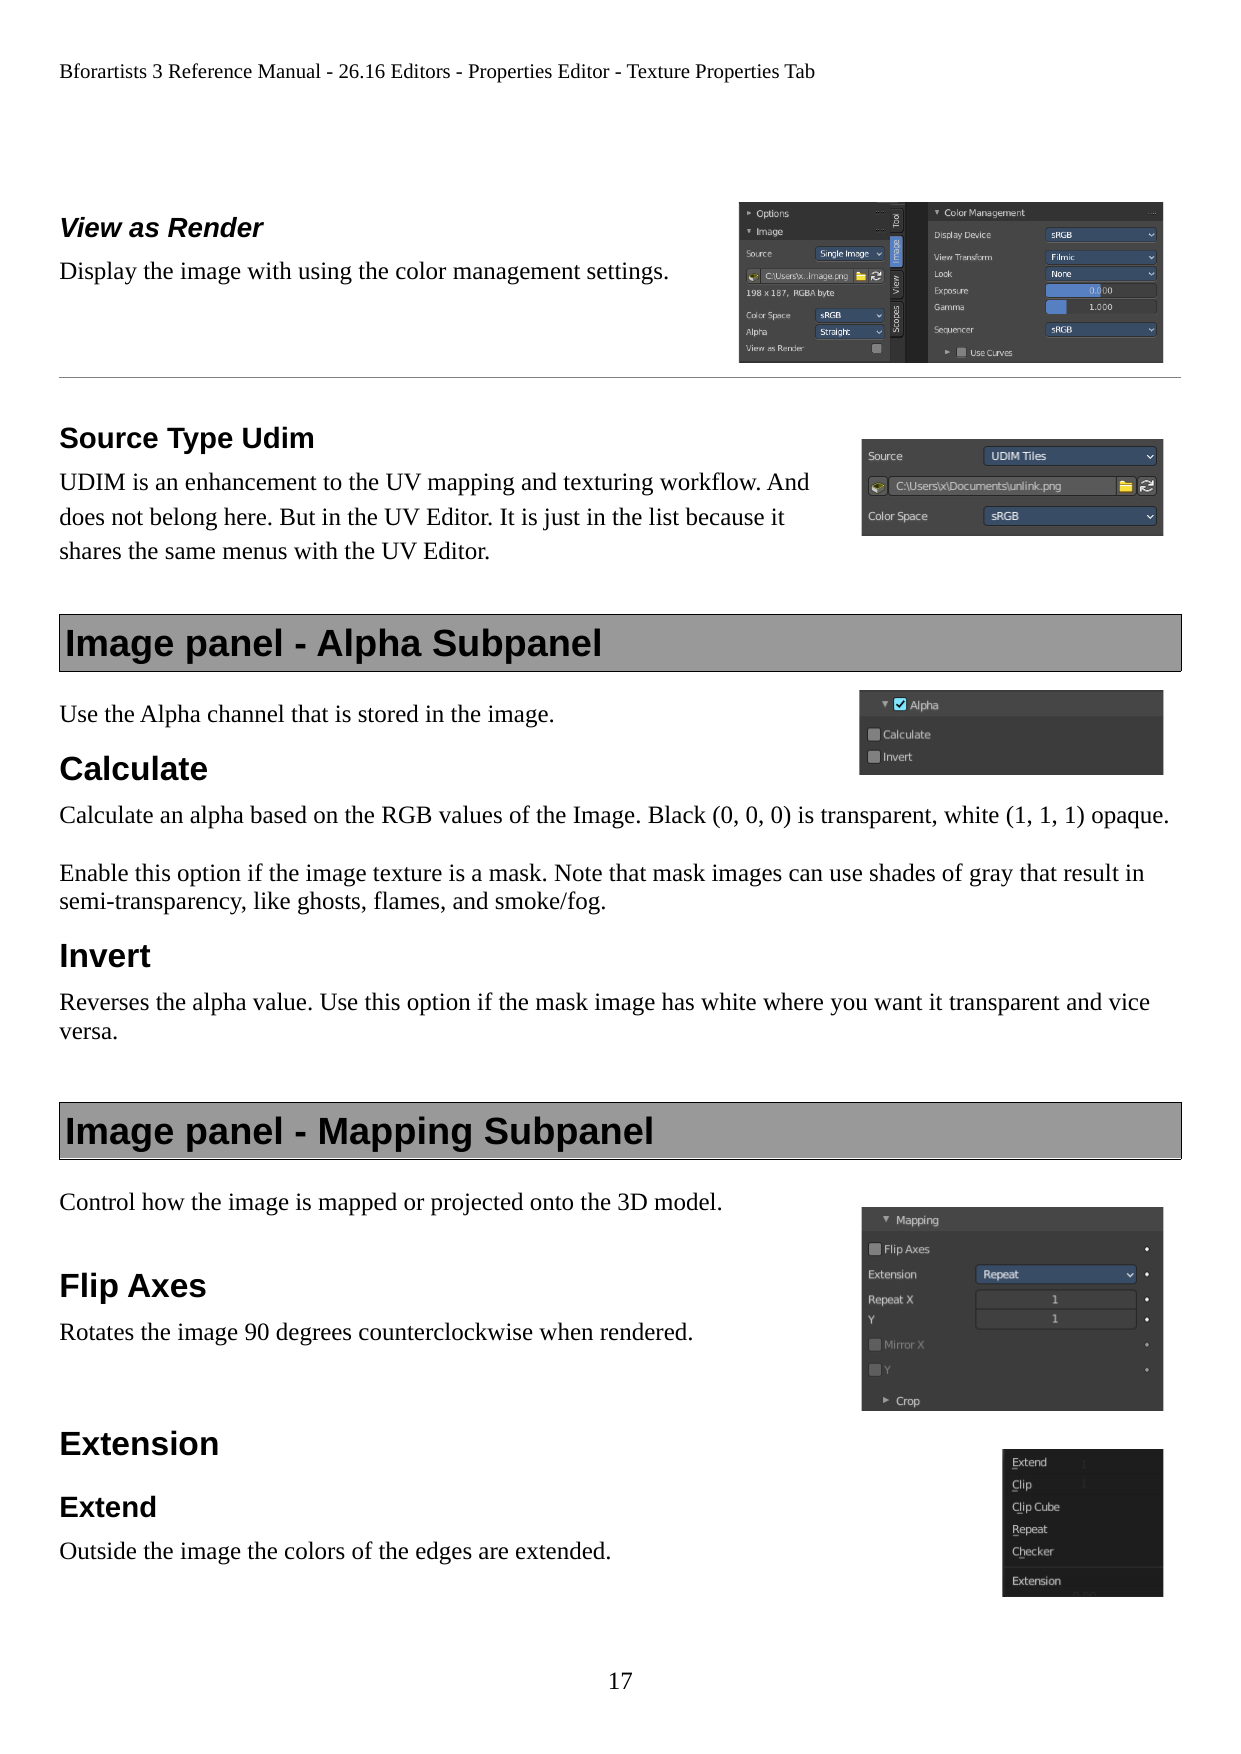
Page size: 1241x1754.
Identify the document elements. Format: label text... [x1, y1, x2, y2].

subtitle Extension [59, 1424, 1181, 1463]
table_header Image panel - Alpha Subpanel [60, 615, 1181, 671]
subtitle [1164, 211, 1181, 243]
picture [1002, 1449, 1164, 1597]
subtitle Invert [59, 936, 1181, 974]
subtitle Extend [59, 1490, 1002, 1523]
subtitle [1164, 1490, 1181, 1523]
subtitle Source Type Udim [59, 421, 1181, 455]
table_header Image panel - Mapping Subpanel [60, 1103, 1181, 1158]
subtitle Flip Axes [59, 1266, 861, 1304]
text Control how the image is mapped or projected onto the 3D model. [59, 1187, 1181, 1216]
text Outside the image the colors of the edges are extended. [59, 1536, 1002, 1565]
text Calculate an alpha based on the RGB values of the Image. Black (0, 0, 0) is transparent, white (1, 1, 1) opaque. [59, 800, 1181, 829]
picture [861, 439, 1164, 536]
text Reverses the alpha value. Use this option if the mask image has white where you want it transparent and vice versa. [59, 987, 1181, 1044]
subtitle Calculate [59, 749, 1181, 788]
picture [859, 690, 1164, 775]
text Display the image with using the color management settings. [59, 256, 738, 284]
subtitle [1164, 1266, 1181, 1304]
picture [861, 1207, 1164, 1411]
text Enable this option if the image texture is a mask. Note that mask images can use shades of gray that result in semi-transparency, like ghosts, flames, and smoke/fog. [59, 858, 1181, 915]
subtitle View as Render [59, 211, 738, 243]
picture [738, 202, 1164, 363]
text Rotates the image 90 degrees counterclockwise when rendered. [59, 1317, 861, 1346]
text Use the Alpha channel that is stored in the image. [59, 699, 859, 728]
text UDIM is an enhancement to the UV mapping and texturing workflow. And does not belong here. But in the UV Editor. It is just in the list because it shares the same menus with the UV Editor. [59, 467, 1181, 565]
